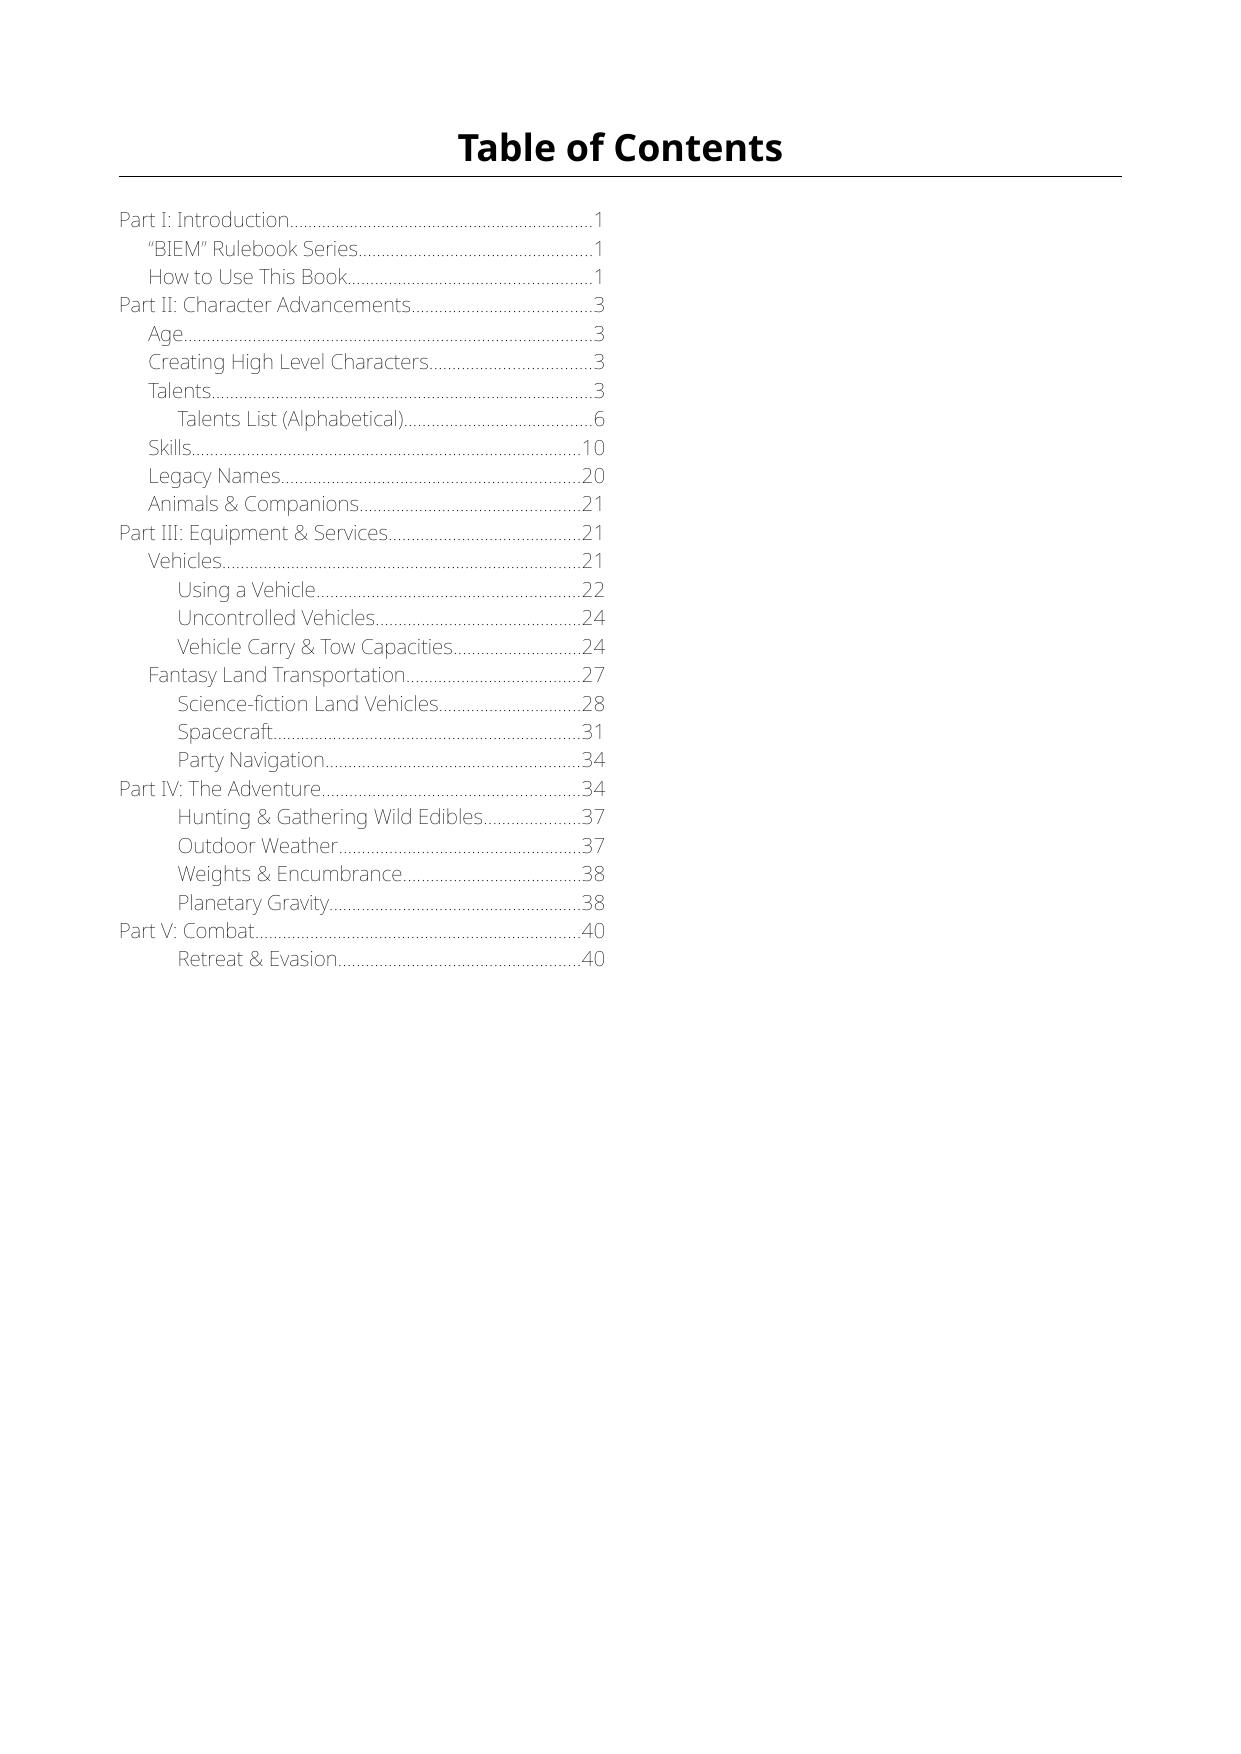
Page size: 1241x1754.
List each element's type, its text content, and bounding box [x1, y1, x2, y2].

text Part IV: The Adventure 34 [118, 774, 605, 802]
text Skills 10 [148, 433, 605, 461]
text How to Use This Book 1 [148, 262, 605, 291]
text Legacy Names 20 [148, 461, 605, 489]
text Fantasy Land Transportation 27 [148, 660, 605, 689]
text Talents 3 [148, 376, 605, 404]
text Outdoor Weather 37 [177, 831, 605, 859]
text Vehicle Carry & Tow Capacities 24 [177, 632, 605, 660]
text Part V: Combat 40 [118, 916, 605, 944]
text Party Navigation 34 [177, 746, 605, 774]
text “BIEM” Rulebook Series 1 [148, 234, 605, 262]
text Part II: Character Advancements 3 [118, 291, 605, 319]
text Science-fiction Land Vehicles 28 [177, 689, 605, 717]
text Age 3 [148, 319, 605, 347]
text Planetary Gravity 38 [177, 888, 605, 916]
text Vehicles 21 [148, 546, 605, 575]
text Animals & Companions 21 [148, 489, 605, 518]
text Talents List (Alphabetical) 6 [177, 404, 605, 433]
text Spacecraft 31 [177, 717, 605, 746]
text Uncontrolled Vehicles 24 [177, 603, 605, 632]
text Hunting & Gathering Wild Edibles 37 [177, 802, 605, 831]
text Weights & Encumbrance 38 [177, 859, 605, 888]
text Using a Vehicle 22 [177, 575, 605, 603]
text Part III: Equipment & Services 21 [118, 518, 605, 546]
text Retreat & Evasion 40 [177, 944, 605, 973]
text Part I: Introduction 1 [118, 205, 605, 234]
text Creating High Level Characters 3 [148, 347, 605, 376]
